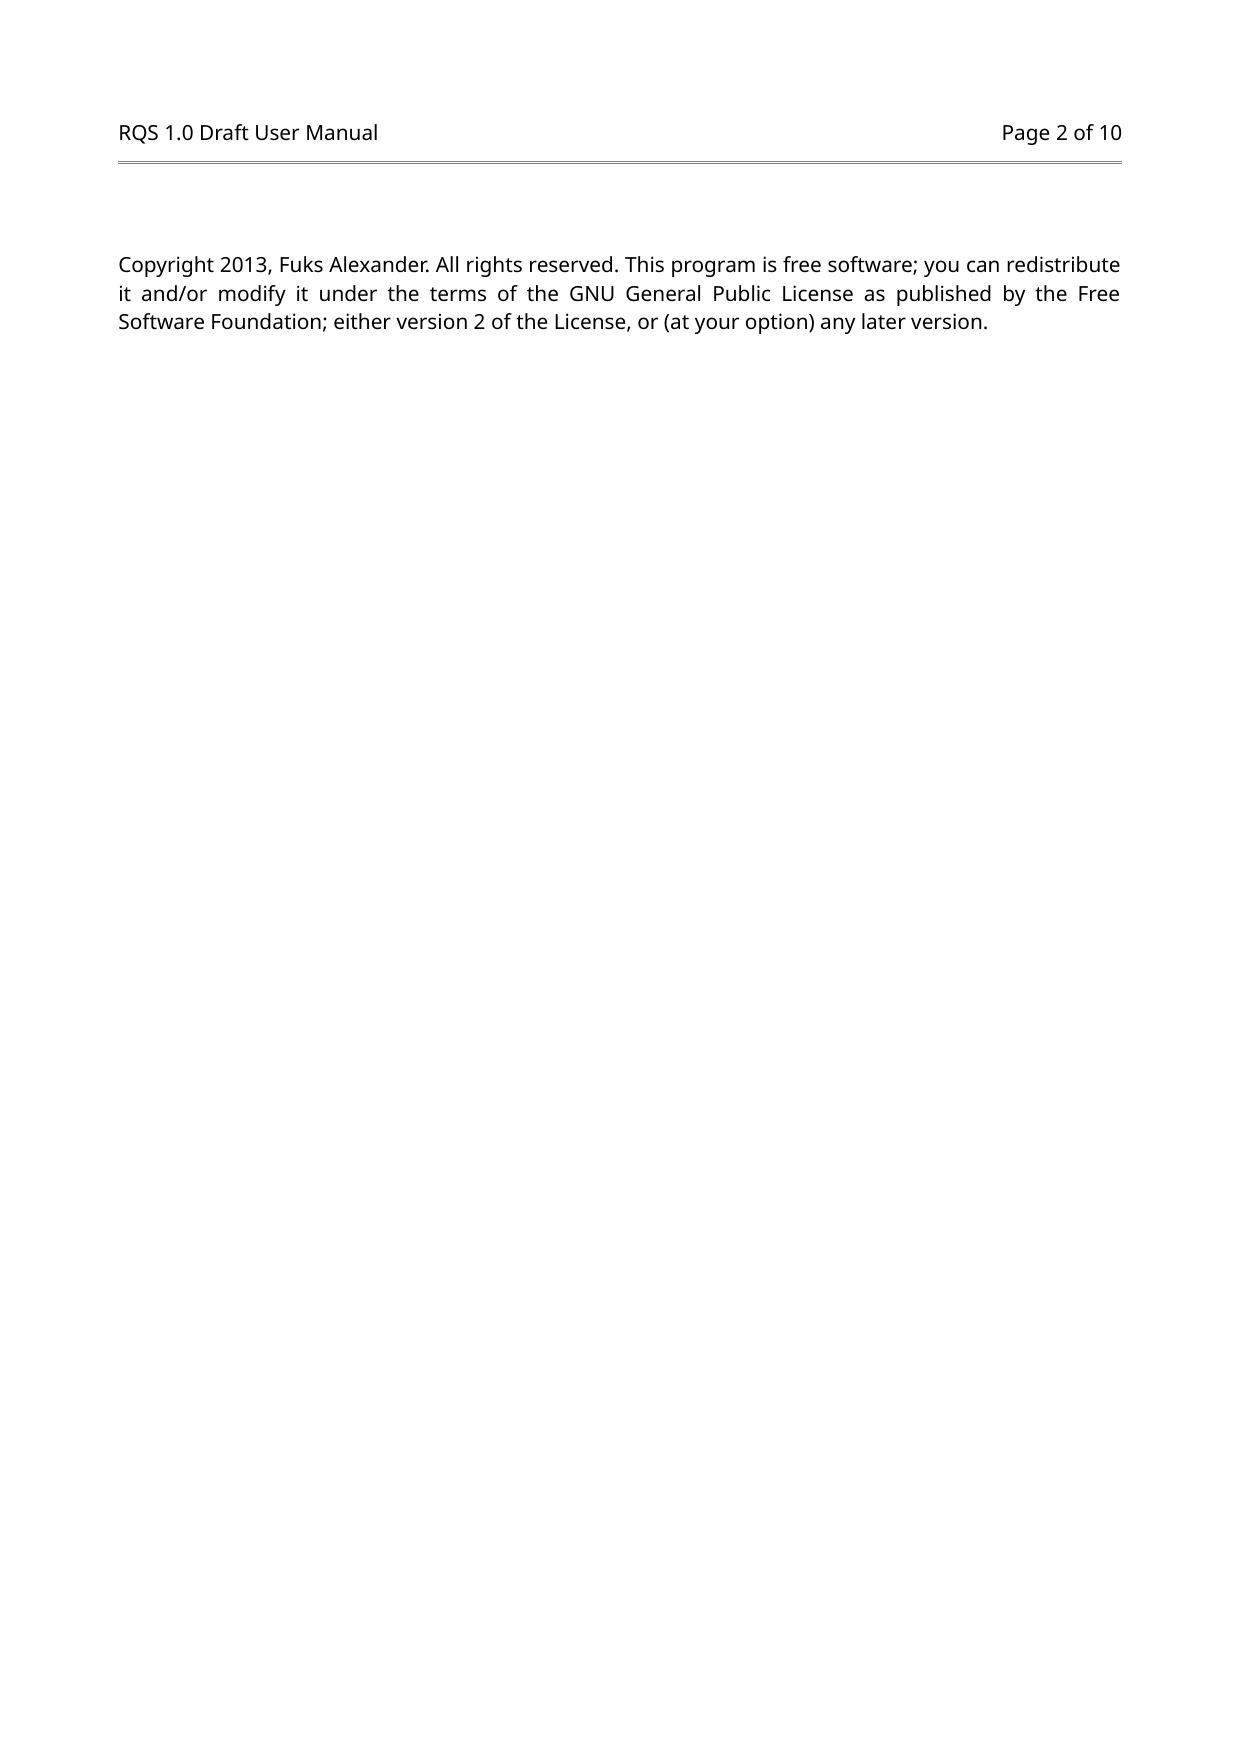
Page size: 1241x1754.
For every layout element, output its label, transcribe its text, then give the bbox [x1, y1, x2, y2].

text Copyright 2013, Fuks Alexander. All rights reserved. This program is free software; you can redistribute it and/or modify it under the terms of the GNU General Public License as published by the Free Software Foundation; either version 2 of the License, or (at your option) any later version. [118, 251, 1122, 336]
